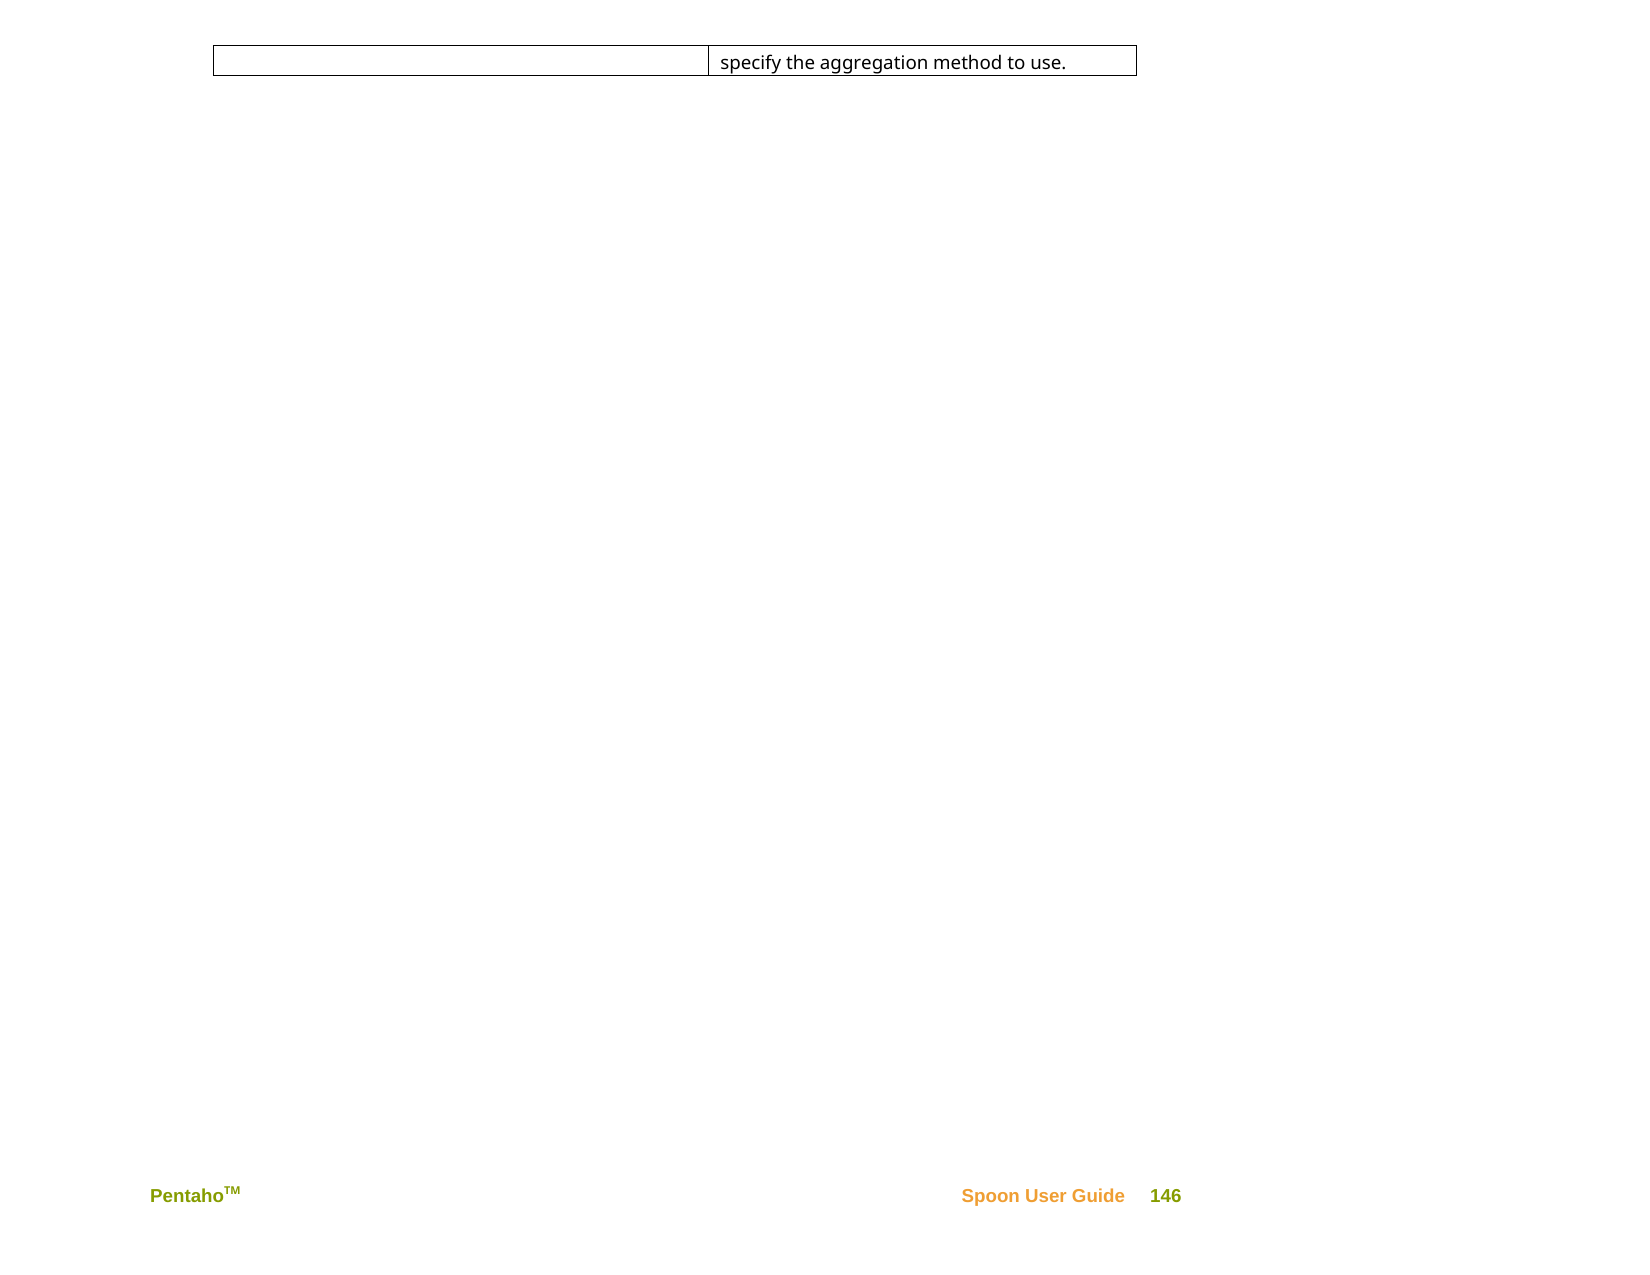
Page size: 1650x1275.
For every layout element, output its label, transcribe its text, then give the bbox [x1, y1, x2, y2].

table_cell [214, 46, 708, 75]
table_cell specify the aggregation method to use. [709, 46, 1136, 75]
